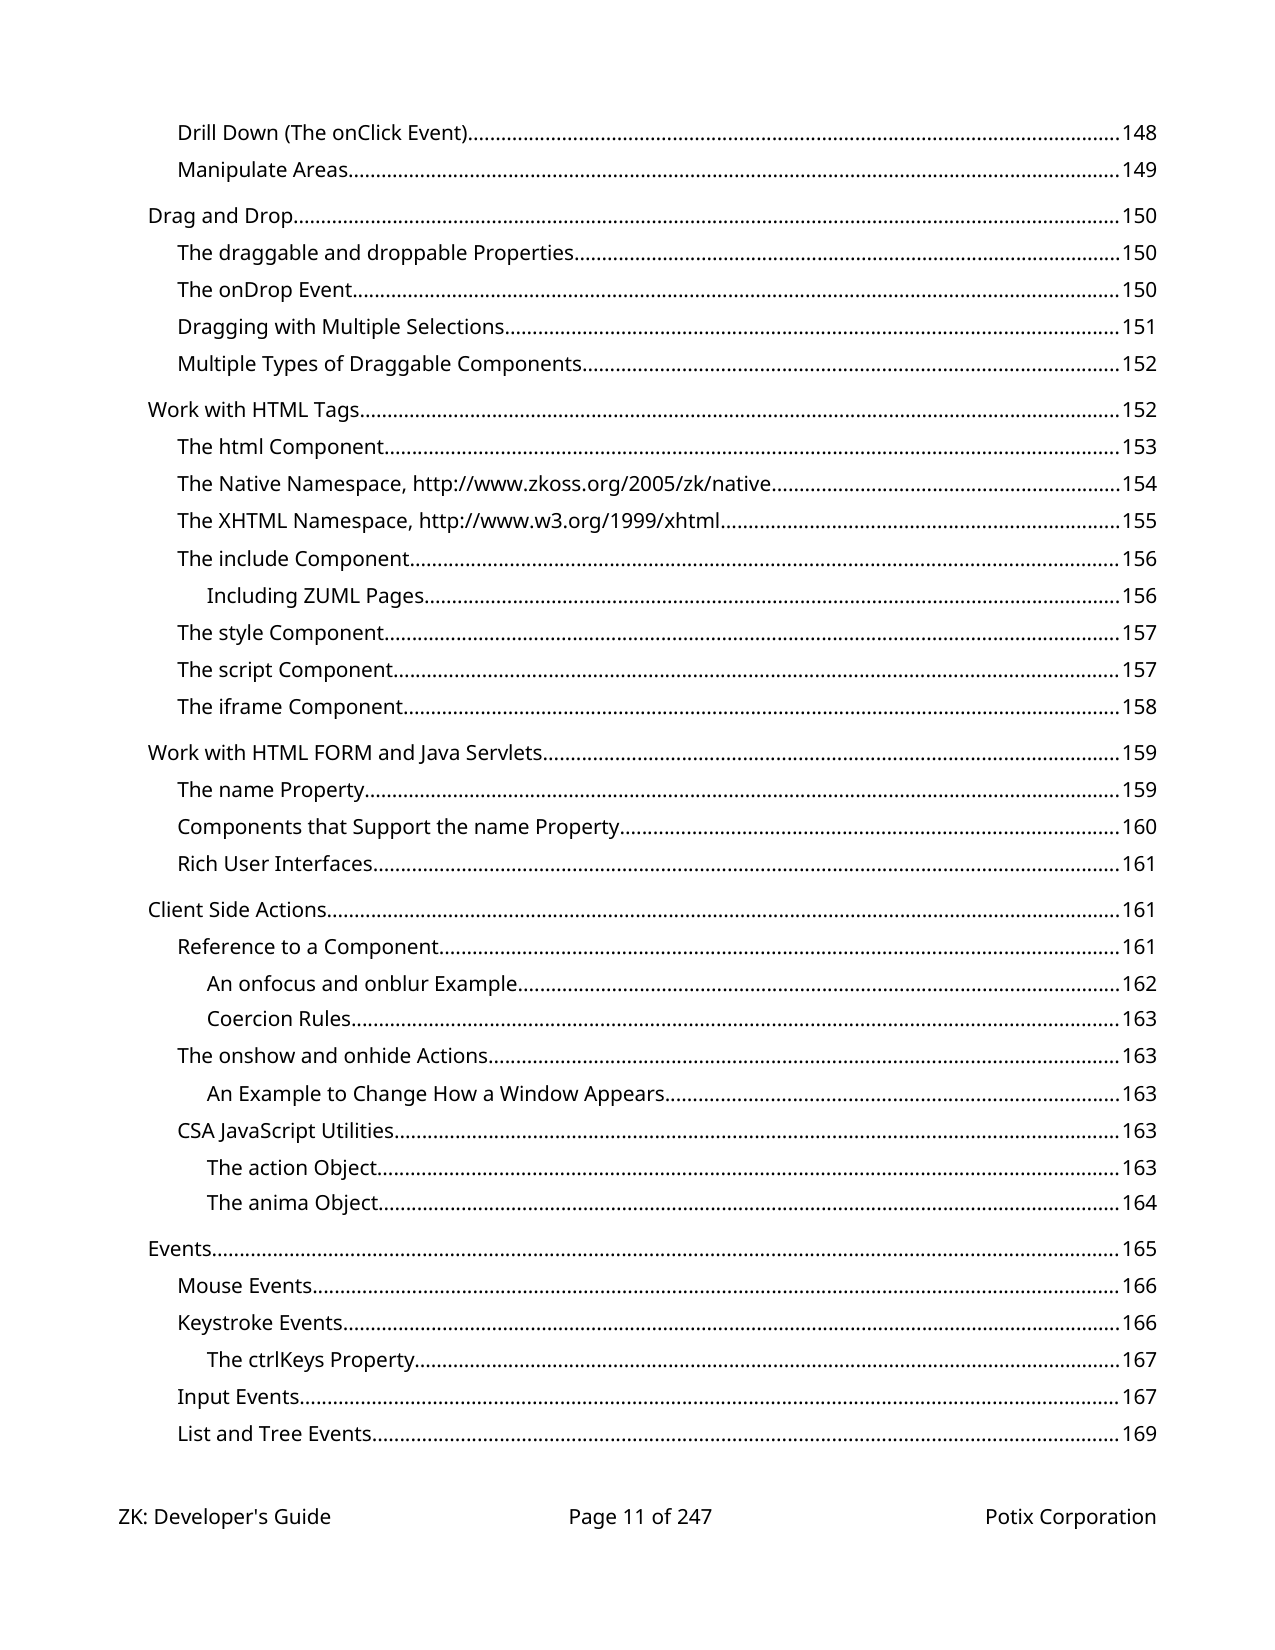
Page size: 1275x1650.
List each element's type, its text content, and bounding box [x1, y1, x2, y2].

text Work with HTML FORM and Java Servlets 159 [148, 738, 1157, 766]
text The anima Object 164 [207, 1188, 1157, 1216]
text The html Component 153 [177, 432, 1157, 461]
text Dragging with Multiple Selections 151 [177, 312, 1157, 341]
text An onfocus and onblur Example 162 [207, 969, 1157, 998]
text The iframe Component 158 [177, 692, 1157, 720]
text The XHTML Namespace, http://www.w3.org/1999/xhtml 155 [177, 507, 1157, 535]
text Mouse Events 166 [177, 1271, 1157, 1299]
text Including ZUML Pages 156 [207, 581, 1157, 609]
text Work with HTML Tags 152 [148, 395, 1157, 424]
text Events 165 [148, 1234, 1157, 1262]
text Coercion Rules 163 [207, 1004, 1157, 1033]
text Input Events 167 [177, 1382, 1157, 1411]
text The name Property 159 [177, 775, 1157, 803]
text Client Side Actions 161 [148, 895, 1157, 923]
text Reference to a Component 161 [177, 932, 1157, 961]
text Drag and Drop 150 [148, 201, 1157, 229]
text Multiple Types of Draggable Components 152 [177, 349, 1157, 378]
text The onDrop Event 150 [177, 275, 1157, 303]
text The include Component 156 [177, 544, 1157, 572]
text List and Tree Events 169 [177, 1419, 1157, 1448]
text Manipulate Areas 149 [177, 155, 1157, 183]
text Rich User Interfaces 161 [177, 849, 1157, 877]
text An Example to Change How a Window Appears 163 [207, 1079, 1157, 1107]
text The action Object 163 [207, 1153, 1157, 1181]
text The ctrlKeys Property 167 [207, 1345, 1157, 1373]
text The script Component 157 [177, 655, 1157, 683]
text Drill Down (The onClick Event) 148 [177, 118, 1157, 146]
text Components that Support the name Property 160 [177, 812, 1157, 840]
text Keystroke Events 166 [177, 1308, 1157, 1336]
text The onshow and onhide Actions 163 [177, 1042, 1157, 1070]
text The draggable and droppable Properties 150 [177, 238, 1157, 266]
text The style Component 157 [177, 618, 1157, 646]
text CSA JavaScript Utilities 163 [177, 1116, 1157, 1144]
text The Native Namespace, http://www.zkoss.org/2005/zk/native 154 [177, 469, 1157, 498]
